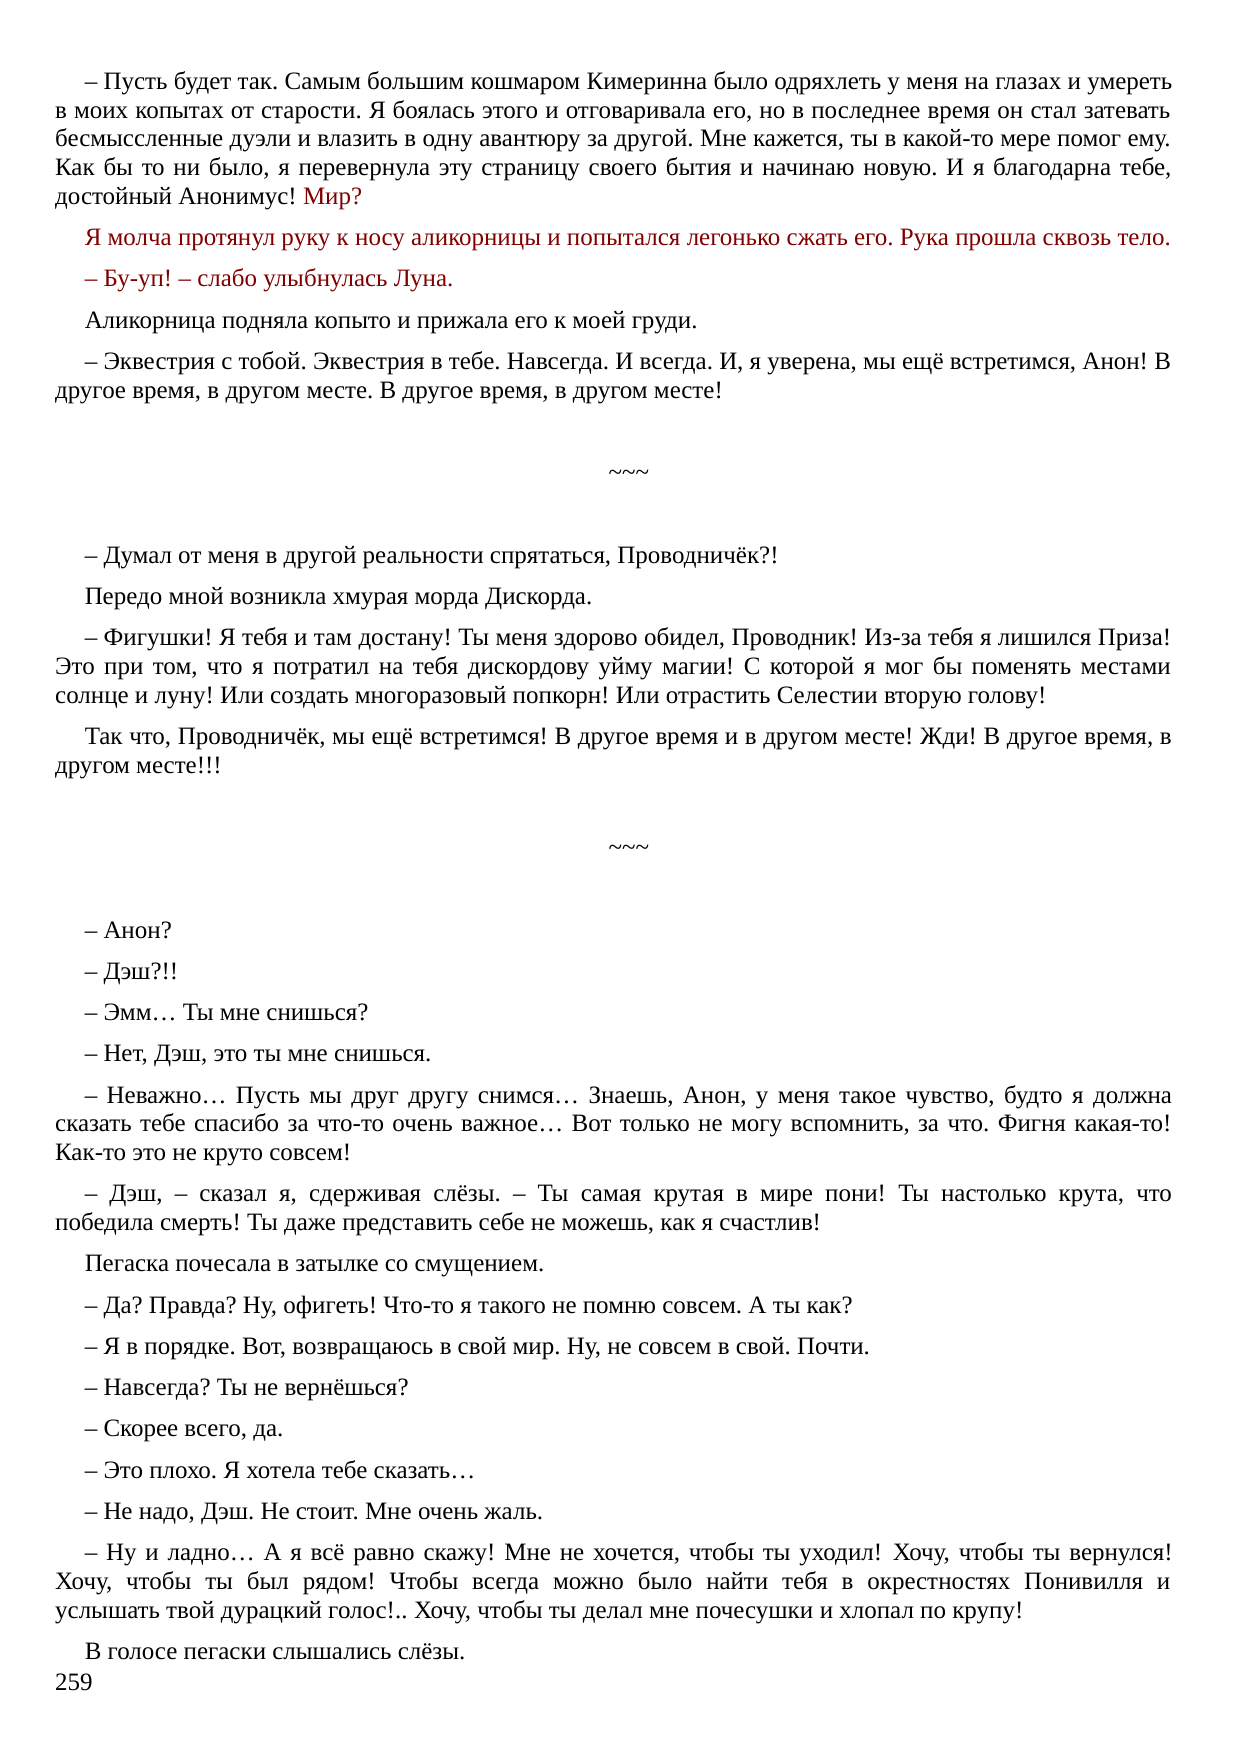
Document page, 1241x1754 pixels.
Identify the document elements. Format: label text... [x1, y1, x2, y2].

text – Дэш, – сказал я, сдерживая слёзы. – Ты самая крутая в мире пони! Ты настолько крута, что победила смерть! Ты даже представить себе не можешь, как я счастлив! [55, 1178, 1173, 1236]
text – Дэш?!! [55, 956, 1173, 985]
text Я молча протянул руку к носу аликорницы и попытался легонько сжать его. Рука прошла сквозь тело. [55, 222, 1173, 251]
text – Анон? [55, 915, 1173, 943]
text – Нет, Дэш, это ты мне снишься. [55, 1038, 1173, 1067]
text ~~~ [55, 457, 1173, 486]
text – Скорее всего, да. [55, 1413, 1173, 1442]
text – Навсегда? Ты не вернёшься? [55, 1372, 1173, 1401]
text – Эквестрия с тобой. Эквестрия в тебе. Навсегда. И всегда. И, я уверена, мы ещё встретимся, Анон! В другое время, в другом месте. В другое время, в другом месте! [55, 346, 1173, 403]
text – Я в порядке. Вот, возвращаюсь в свой мир. Ну, не совсем в свой. Почти. [55, 1331, 1173, 1360]
text – Это плохо. Я хотела тебе сказать… [55, 1455, 1173, 1483]
text Передо мной возникла хмурая морда Дискорда. [55, 581, 1173, 610]
text – Неважно… Пусть мы друг другу снимся… Знаешь, Анон, у меня такое чувство, будто я должна сказать тебе спасибо за что-то очень важное… Вот только не могу вспомнить, за что. Фигня какая-то! Как-то это не круто совсем! [55, 1080, 1173, 1166]
text – Не надо, Дэш. Не стоит. Мне очень жаль. [55, 1496, 1173, 1525]
text – Думал от меня в другой реальности спрятаться, Проводничёк?! [55, 540, 1173, 568]
text Аликорница подняла копыто и прижала его к моей груди. [55, 305, 1173, 333]
text ~~~ [55, 832, 1173, 861]
text – Ну и ладно… А я всё равно скажу! Мне не хочется, чтобы ты уходил! Хочу, чтобы ты вернулся! Хочу, чтобы ты был рядом! Чтобы всегда можно было найти тебя в окрестностях Понивилля и услышать твой дурацкий голос!.. Хочу, чтобы ты делал мне почесушки и хлопал по крупу! [55, 1537, 1173, 1623]
text В голосе пегаски слышались слёзы. [55, 1636, 1173, 1665]
text – Пусть будет так. Самым большим кошмаром Кимеринна было одряхлеть у меня на глазах и умереть в моих копытах от старости. Я боялась этого и отговаривала его, но в последнее время он стал затевать бесмыссленные дуэли и влазить в одну авантюру за другой. Мне кажется, ты в какой-то мере помог ему. Как бы то ни было, я перевернула эту страницу своего бытия и начинаю новую. И я благодарна тебе, достойный Анонимус! Мир? [55, 66, 1173, 210]
text – Да? Правда? Ну, офигеть! Что-то я такого не помню совсем. А ты как? [55, 1290, 1173, 1318]
text – Фигушки! Я тебя и там достану! Ты меня здорово обидел, Проводник! Из-за тебя я лишился Приза! Это при том, что я потратил на тебя дискордову уйму магии! С которой я мог бы поменять местами солнце и луну! Или создать многоразовый попкорн! Или отрастить Селестии вторую голову! [55, 622, 1173, 708]
text – Бу-уп! – слабо улыбнулась Луна. [55, 263, 1173, 292]
text Так что, Проводничёк, мы ещё встретимся! В другое время и в другом месте! Жди! В другое время, в другом месте!!! [55, 721, 1173, 778]
text – Эмм… Ты мне снишься? [55, 997, 1173, 1026]
text Пегаска почесала в затылке со смущением. [55, 1248, 1173, 1277]
